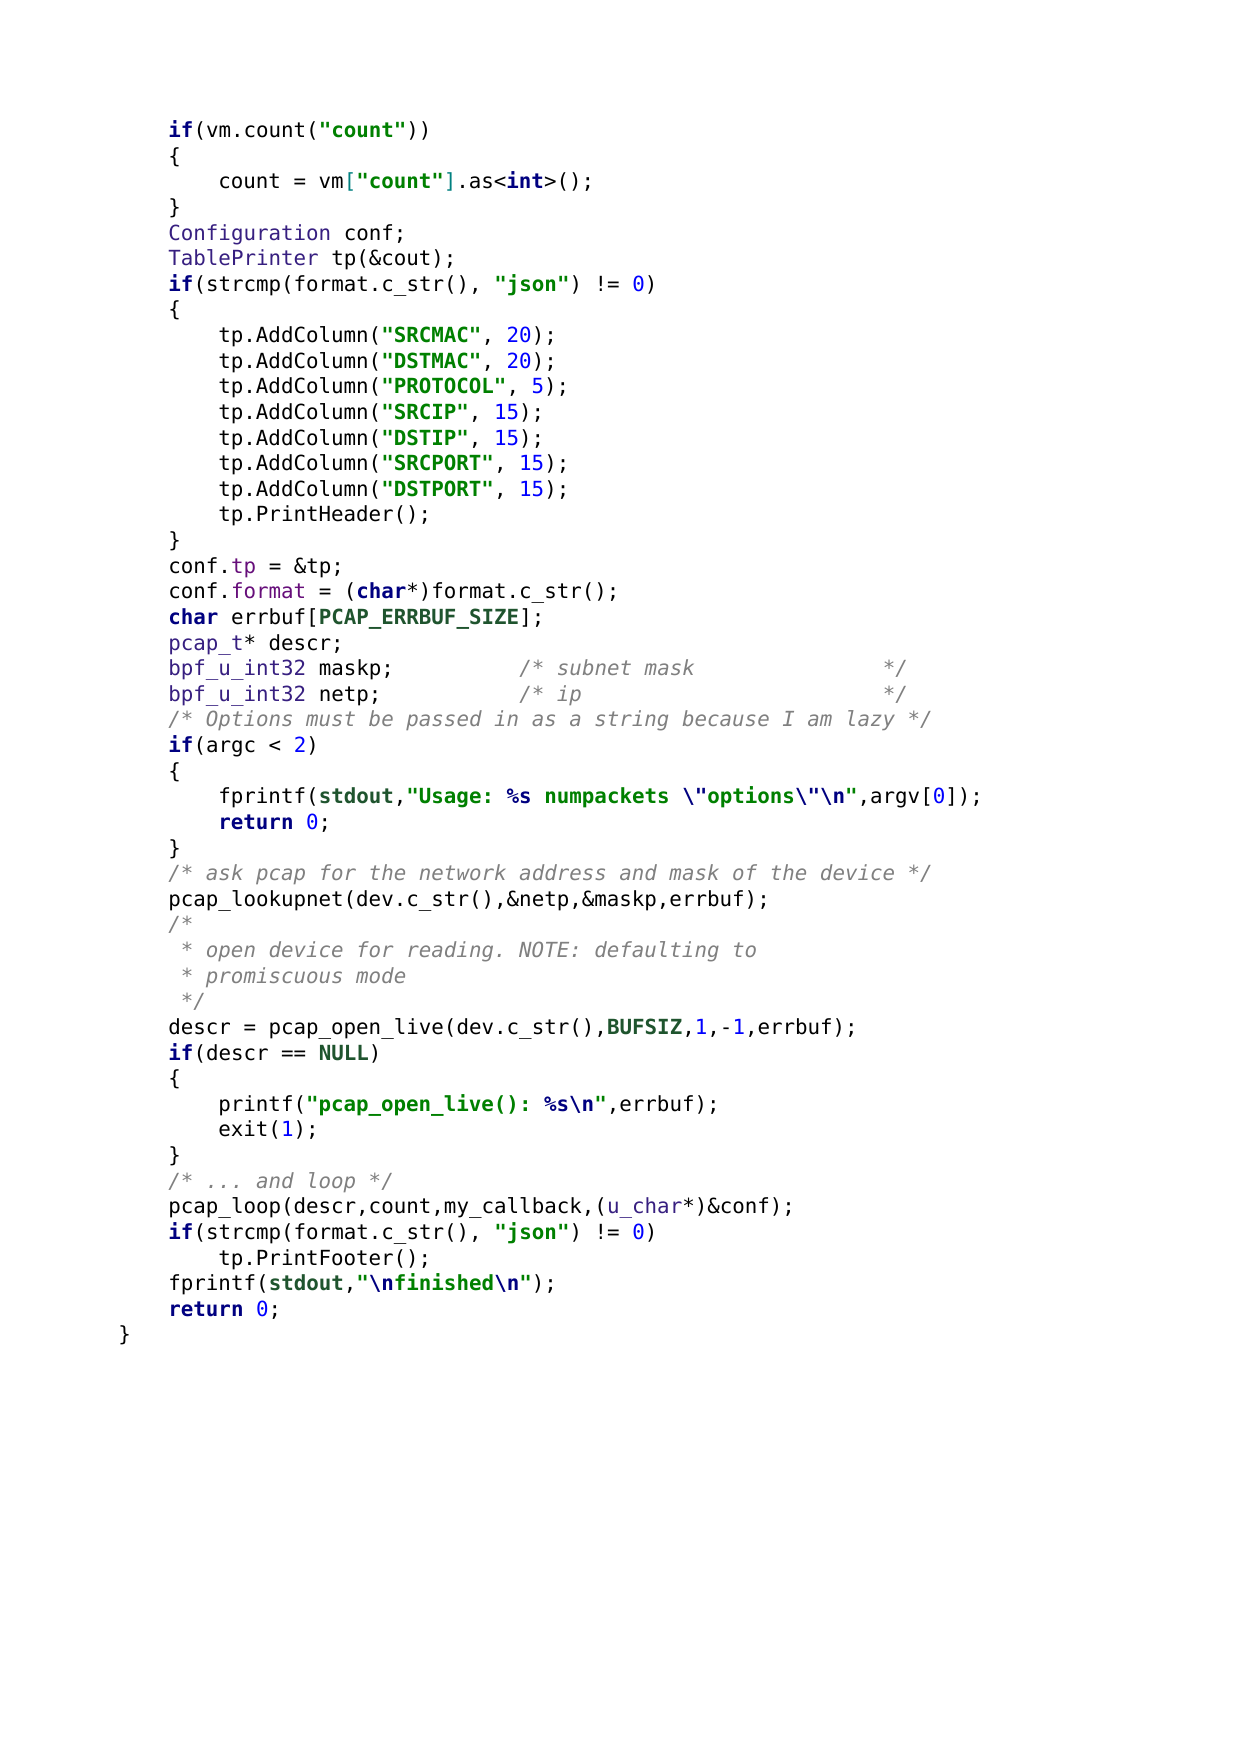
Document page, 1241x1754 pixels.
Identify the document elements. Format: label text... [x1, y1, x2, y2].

text { [118, 144, 1182, 169]
text pcap_lookupnet(dev.c_str(),&netp,&maskp,errbuf); [118, 887, 1182, 912]
text pcap_loop(descr,count,my_callback,(u_char*)&conf); [118, 1194, 1182, 1220]
text return 0; [118, 1297, 1182, 1322]
text tp.AddColumn("SRCMAC", 20); [118, 323, 1182, 349]
text exit(1); [118, 1117, 1182, 1143]
text { [118, 297, 1182, 323]
text bpf_u_int32 maskp; /* subnet mask */ [118, 656, 1182, 682]
text } [118, 1143, 1182, 1169]
text { [118, 1066, 1182, 1092]
text return 0; [118, 810, 1182, 836]
text printf("pcap_open_live(): %s\n",errbuf); [118, 1092, 1182, 1117]
text conf.tp = &tp; [118, 554, 1182, 579]
text /* ask pcap for the network address and mask of the device */ [118, 861, 1182, 887]
text /* ... and loop */ [118, 1169, 1182, 1194]
text } [118, 528, 1182, 554]
text TablePrinter tp(&cout); [118, 246, 1182, 272]
text fprintf(stdout,"\nfinished\n"); [118, 1271, 1182, 1297]
text /* [118, 912, 1182, 938]
text tp.AddColumn("PROTOCOL", 5); [118, 374, 1182, 400]
text tp.AddColumn("SRCIP", 15); [118, 400, 1182, 426]
text bpf_u_int32 netp; /* ip */ [118, 682, 1182, 707]
text if(descr == NULL) [118, 1041, 1182, 1066]
text { [118, 759, 1182, 784]
text } [118, 1322, 1182, 1347]
text if(argc < 2) [118, 733, 1182, 759]
text } [118, 195, 1182, 221]
text fprintf(stdout,"Usage: %s numpackets \"options\"\n",argv[0]); [118, 784, 1182, 810]
text if(vm.count("count")) [118, 118, 1182, 144]
text Configuration conf; [118, 221, 1182, 246]
text tp.AddColumn("DSTPORT", 15); [118, 477, 1182, 502]
text if(strcmp(format.c_str(), "json") != 0) [118, 272, 1182, 297]
text pcap_t* descr; [118, 631, 1182, 656]
text } [118, 836, 1182, 861]
text * promiscuous mode [118, 964, 1182, 989]
text tp.AddColumn("DSTIP", 15); [118, 426, 1182, 451]
text count = vm["count"].as<int>(); [118, 169, 1182, 195]
text */ [118, 989, 1182, 1015]
text conf.format = (char*)format.c_str(); [118, 579, 1182, 605]
text tp.PrintFooter(); [118, 1246, 1182, 1271]
text if(strcmp(format.c_str(), "json") != 0) [118, 1220, 1182, 1246]
text char errbuf[PCAP_ERRBUF_SIZE]; [118, 605, 1182, 631]
text tp.AddColumn("DSTMAC", 20); [118, 349, 1182, 374]
text tp.PrintHeader(); [118, 502, 1182, 528]
text descr = pcap_open_live(dev.c_str(),BUFSIZ,1,-1,errbuf); [118, 1015, 1182, 1041]
text /* Options must be passed in as a string because I am lazy */ [118, 707, 1182, 733]
text tp.AddColumn("SRCPORT", 15); [118, 451, 1182, 477]
text * open device for reading. NOTE: defaulting to [118, 938, 1182, 964]
